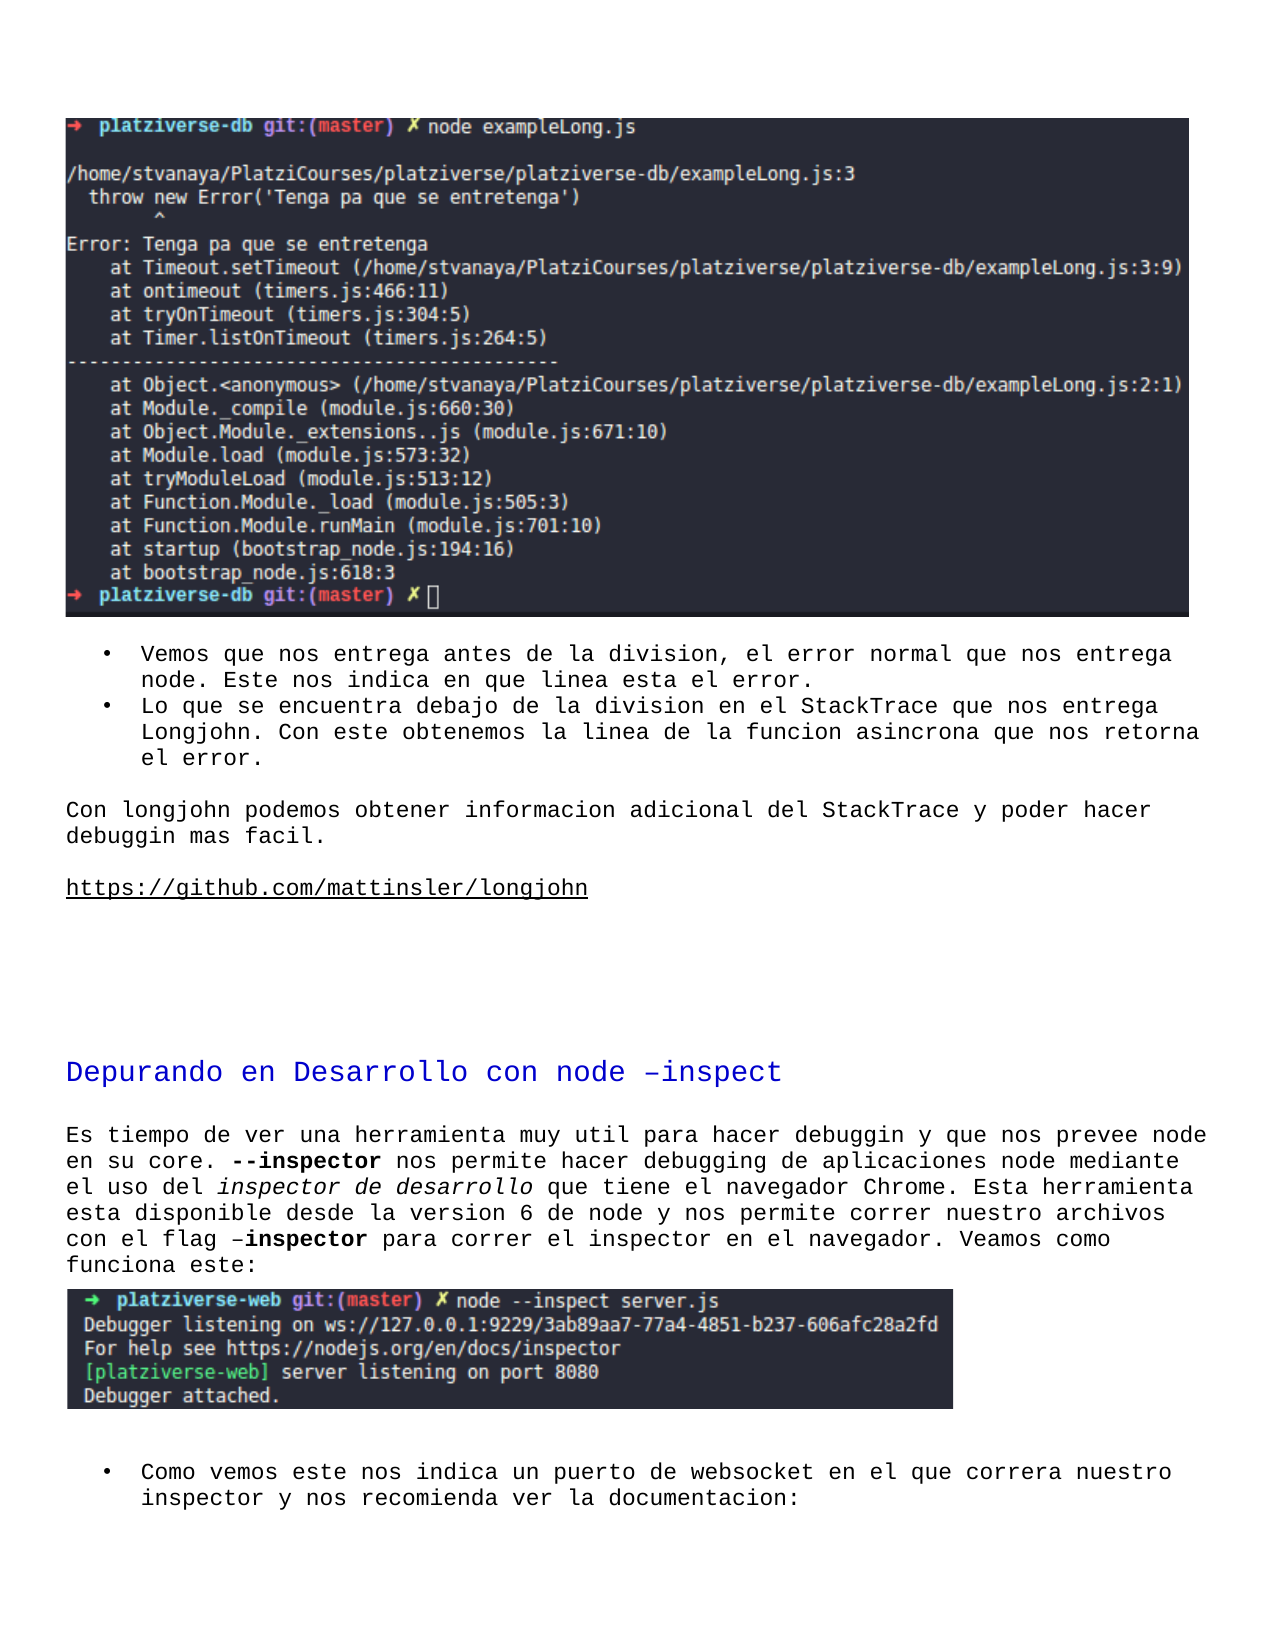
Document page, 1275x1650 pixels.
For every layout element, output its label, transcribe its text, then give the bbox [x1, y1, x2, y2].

list Como vemos este nos indica un puerto de websocket en el que correra nuestro inspector y nos recomienda ver la documentacion: [103, 1461, 1217, 1513]
text Depurando en Desarrollo con node –inspect [66, 1057, 1217, 1091]
text https://github.com/mattinsler/longjohn [66, 876, 1217, 902]
list Lo que se encuentra debajo de la division en el StackTrace que nos entrega Longjohn. Con este obtenemos la linea de la funcion asincrona que nos retorna el error. [103, 694, 1217, 772]
text Es tiempo de ver una herramienta muy util para hacer debuggin y que nos prevee node en su core. --inspector nos permite hacer debugging de aplicaciones node mediante el uso del inspector de desarrollo que tiene el navegador Chrome. Esta herramienta esta disponible desde la version 6 de node y nos permite correr nuestro archivos con el flag –inspector para correr el inspector en el navegador. Veamos como funciona este: [66, 1123, 1217, 1279]
picture [67, 1289, 954, 1409]
list Vemos que nos entrega antes de la division, el error normal que nos entrega node. Este nos indica en que linea esta el error. [103, 642, 1217, 694]
text Con longjohn podemos obtener informacion adicional del StackTrace y poder hacer debuggin mas facil. [66, 798, 1217, 850]
picture [65, 118, 1189, 617]
